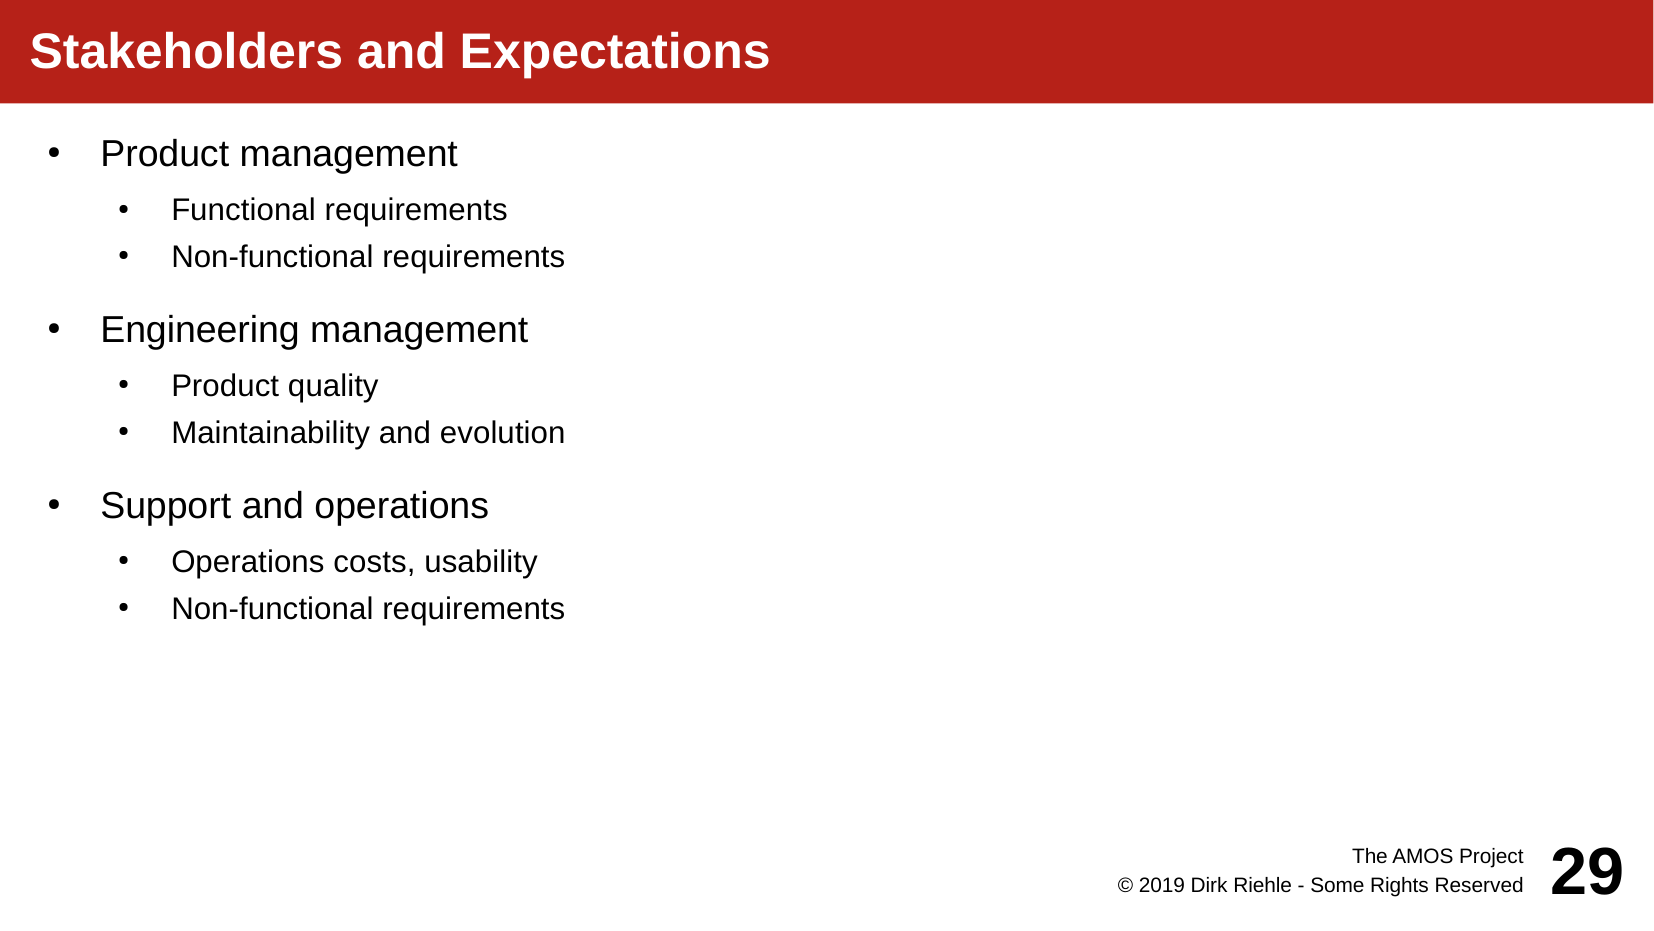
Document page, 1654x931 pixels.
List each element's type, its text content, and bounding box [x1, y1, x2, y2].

list Product management Functional requirements Non-functional requirements Engineering management Product quality Maintainability and evolution Support and operations Operations costs, usability Non-functional requirements [29, 132, 1625, 798]
title Stakeholders and Expectations [0, 0, 1654, 104]
